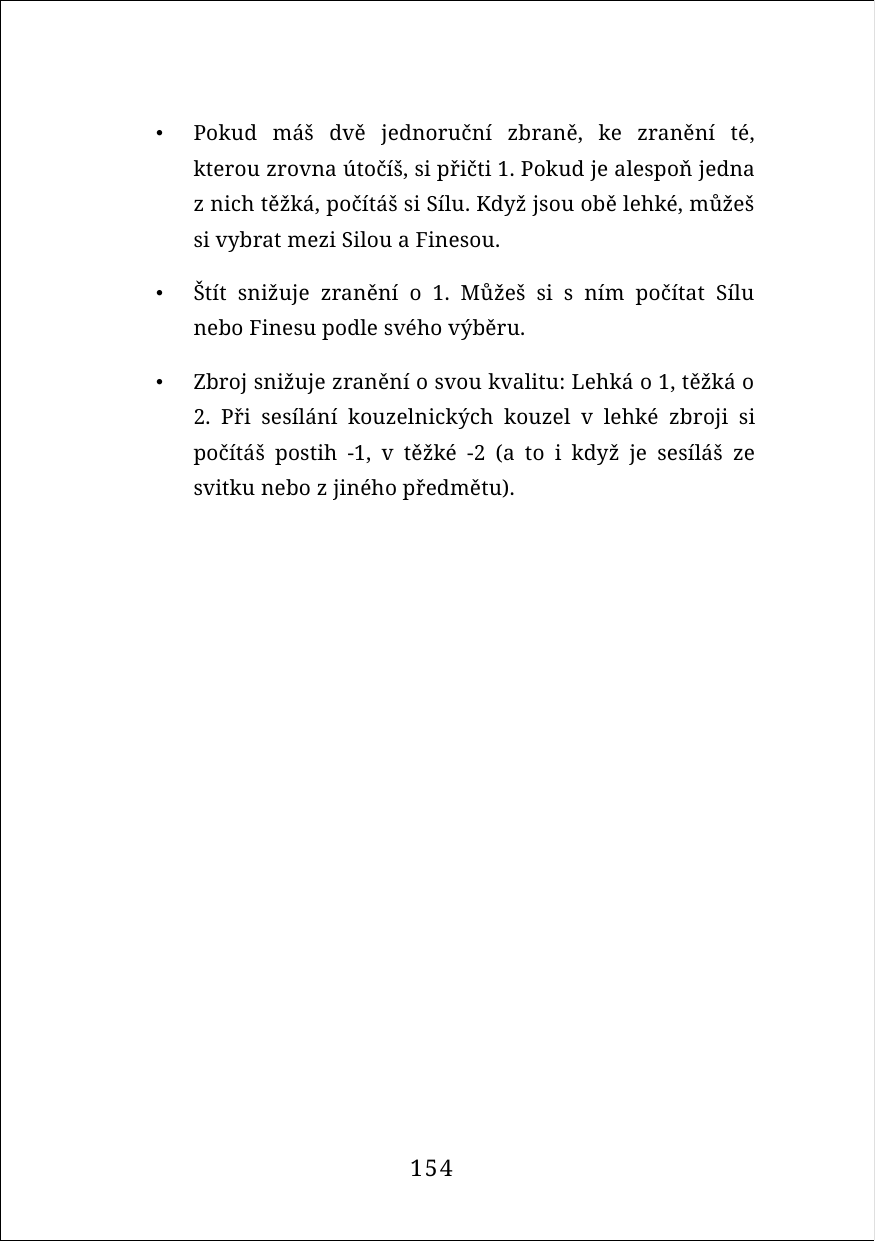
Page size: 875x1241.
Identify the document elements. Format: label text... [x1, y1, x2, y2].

list Štít snižuje zranění o 1. Můžeš si s ním počítat Sílu nebo Finesu podle svého výběru. [156, 278, 756, 342]
list Zbroj snižuje zranění o svou kvalitu: Lehká o 1, těžká o 2. Při sesílání kouzelnických kouzel v lehké zbroji si počítáš postih -1, v těžké -2 (a to i když je sesíláš ze svitku nebo z jiného předmětu). [156, 367, 756, 502]
list Pokud máš dvě jednoruční zbraně, ke zranění té, kterou zrovna útočíš, si přičti 1. Pokud je alespoň jedna z nich těžká, počítáš si Sílu. Když jsou obě lehké, můžeš si vybrat mezi Silou a Finesou. [156, 118, 756, 253]
